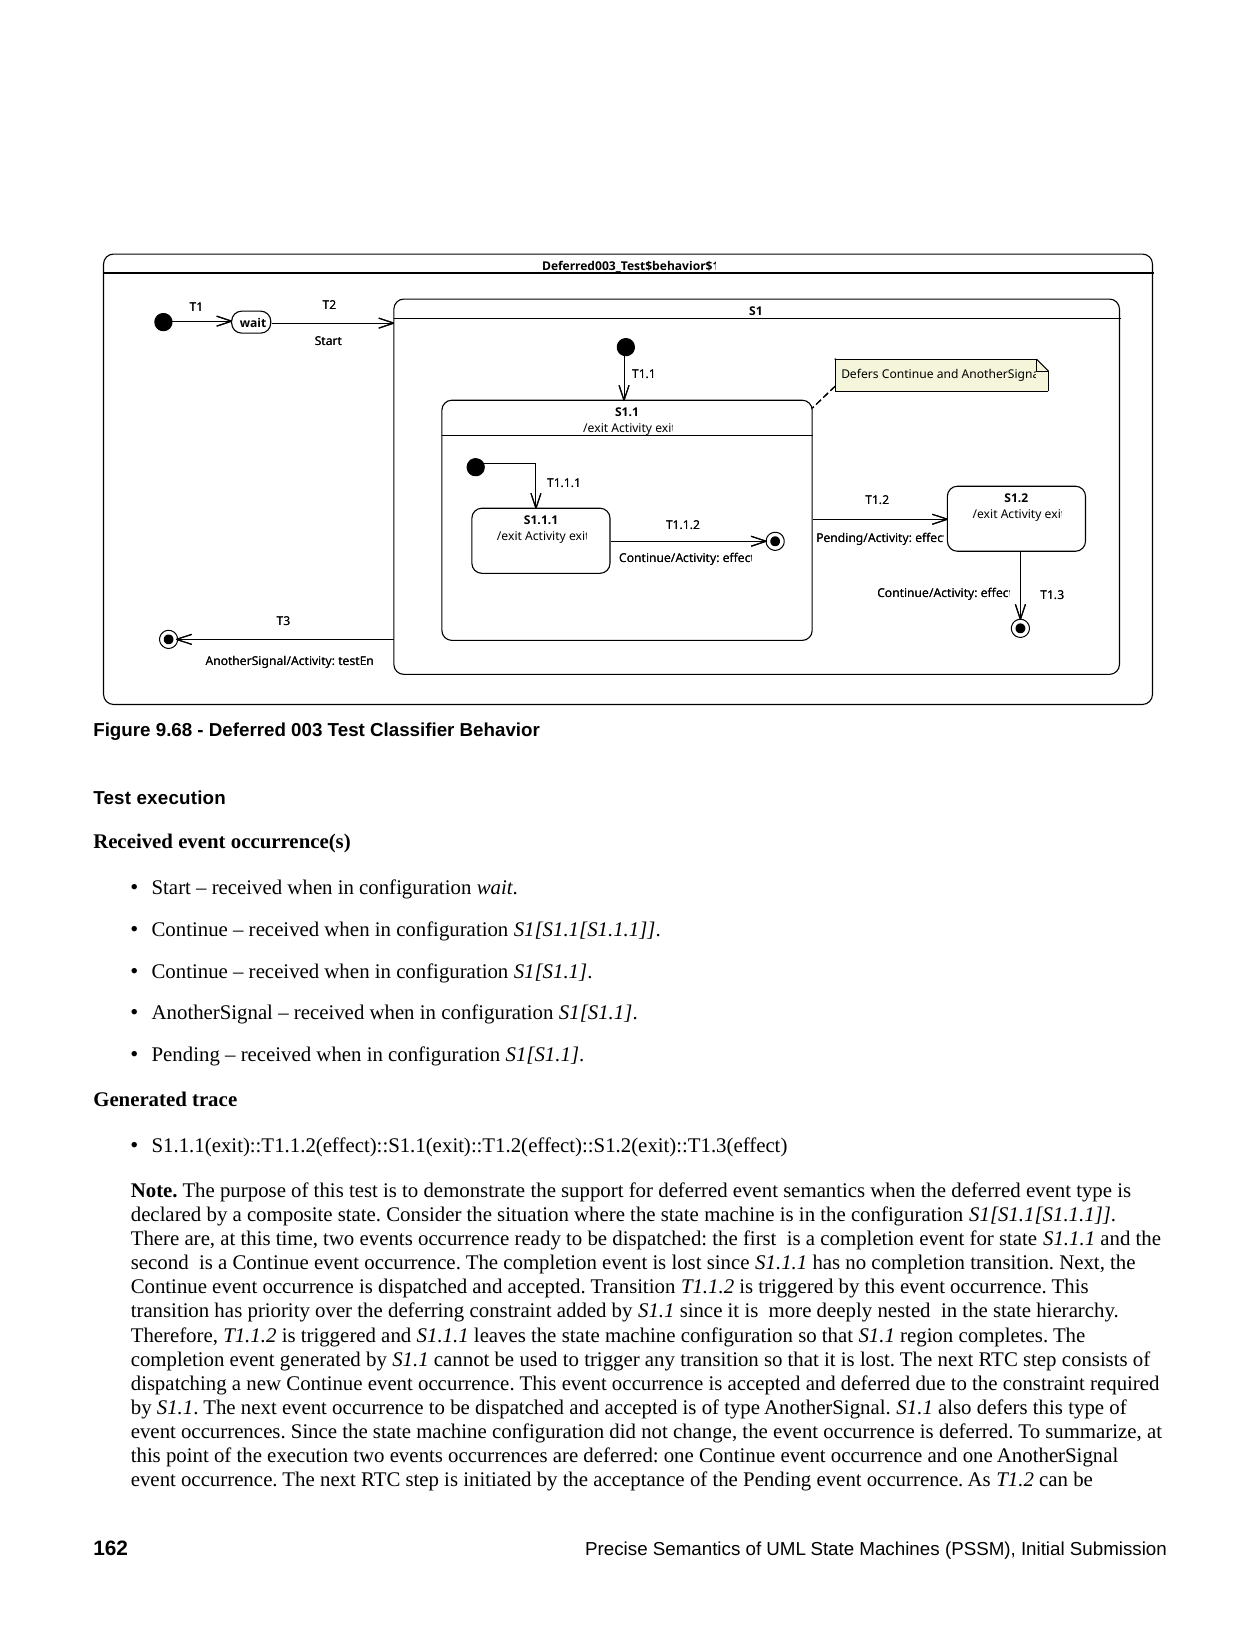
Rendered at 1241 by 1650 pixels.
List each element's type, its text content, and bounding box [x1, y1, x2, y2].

list Continue – received when in configuration S1[S1.1[S1.1.1]]. [131, 916, 1164, 941]
subtitle Test execution [93, 787, 1164, 808]
text Generated trace [93, 1087, 1164, 1111]
text Note. The purpose of this test is to demonstrate the support for deferred event semantics when the deferred event type is declared by a composite state. Consider the situation where the state machine is in the configuration S1[S1.1[S1.1.1]]. There are, at this time, two events occurrence ready to be dispatched: the first is a completion event for state S1.1.1 and the second is a Continue event occurrence. The completion event is lost since S1.1.1 has no completion transition. Next, the Continue event occurrence is dispatched and accepted. Transition T1.1.2 is triggered by this event occurrence. This transition has priority over the deferring constraint added by S1.1 since it is more deeply nested in the state hierarchy. Therefore, T1.1.2 is triggered and S1.1.1 leaves the state machine configuration so that S1.1 region completes. The completion event generated by S1.1 cannot be used to trigger any transition so that it is lost. The next RTC step consists of dispatching a new Continue event occurrence. This event occurrence is accepted and deferred due to the constraint required by S1.1. The next event occurrence to be dispatched and accepted is of type AnotherSignal. S1.1 also defers this type of event occurrences. Since the state machine configuration did not change, the event occurrence is deferred. To summarize, at this point of the execution two events occurrences are deferred: one Continue event occurrence and one AnotherSignal event occurrence. The next RTC step is initiated by the acceptance of the Pending event occurrence. As T1.2 can be [131, 1178, 1164, 1491]
list AnotherSignal – received when in configuration S1[S1.1]. [131, 999, 1164, 1024]
text Figure 9.68 - Deferred 003 Test Classifier Behavior [93, 243, 1164, 741]
list S1.1.1(exit)::T1.1.2(effect)::S1.1(exit)::T1.2(effect)::S1.2(exit)::T1.3(effect) [131, 1132, 1164, 1157]
list Start – received when in configuration wait. [131, 874, 1164, 899]
list Pending – received when in configuration S1[S1.1]. [131, 1041, 1164, 1066]
list Continue – received when in configuration S1[S1.1]. [131, 958, 1164, 983]
text Received event occurrence(s) [93, 829, 1164, 853]
